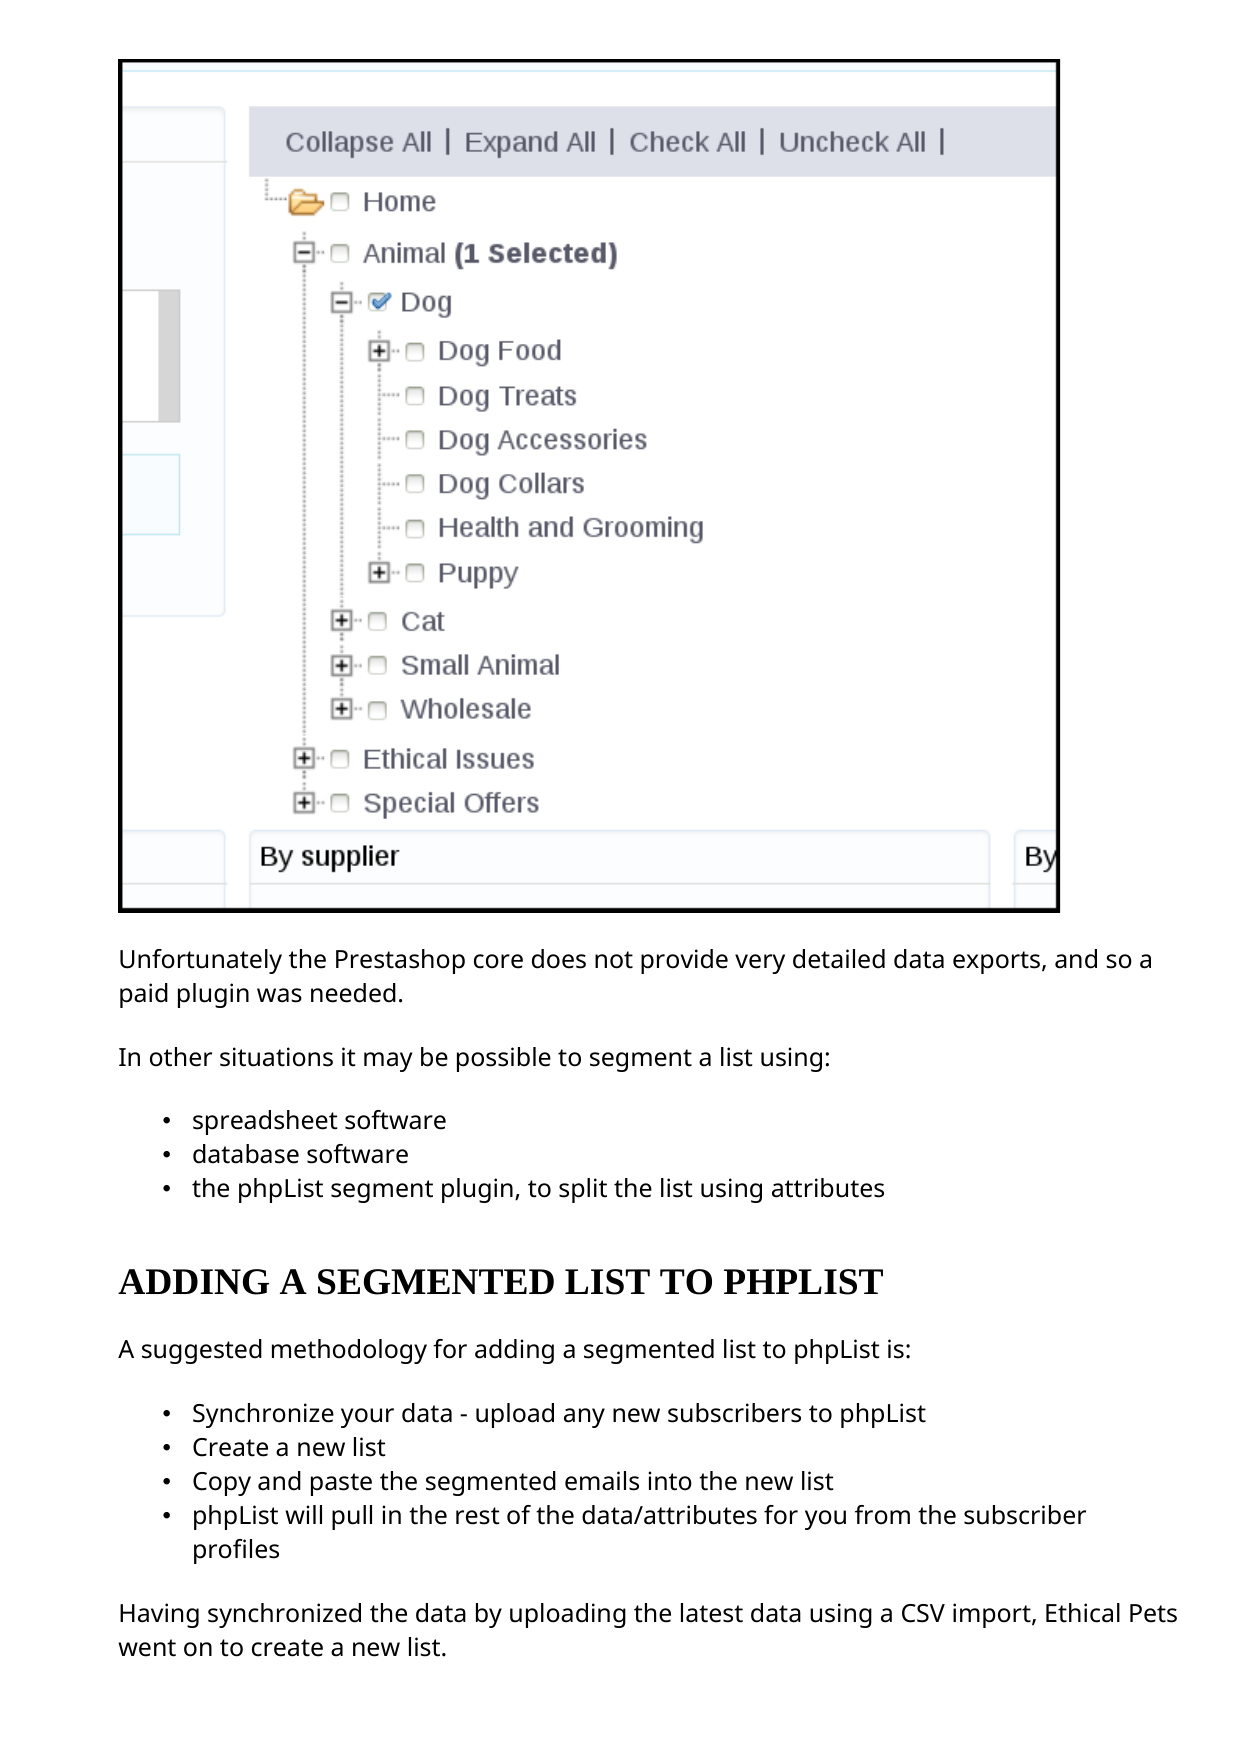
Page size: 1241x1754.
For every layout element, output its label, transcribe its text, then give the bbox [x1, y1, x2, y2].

subtitle Adding a segmented list to phpList [118, 1259, 1181, 1303]
text Having synchronized the data by uploading the latest data using a CSV import, Ethical Pets went on to create a new list. [118, 1595, 1181, 1663]
text A suggested methodology for adding a segmented list to phpList is: [118, 1332, 1181, 1366]
text In other situations it may be possible to segment a list using: [118, 1039, 1181, 1073]
list Copy and paste the segmented emails into the new list [162, 1464, 1181, 1498]
list Synchronize your data - upload any new subscribers to phpList [162, 1396, 1181, 1430]
list phpList will pull in the rest of the data/attributes for you from the subscriber profiles [162, 1498, 1181, 1566]
list the phpList segment plugin, to split the list using attributes [162, 1171, 1181, 1205]
picture [118, 59, 1061, 913]
text Unfortunately the Prestashop core does not provide very detailed data exports, and so a paid plugin was needed. [118, 942, 1181, 1010]
list database software [162, 1137, 1181, 1171]
list spreadsheet software [162, 1103, 1181, 1137]
list Create a new list [162, 1430, 1181, 1464]
